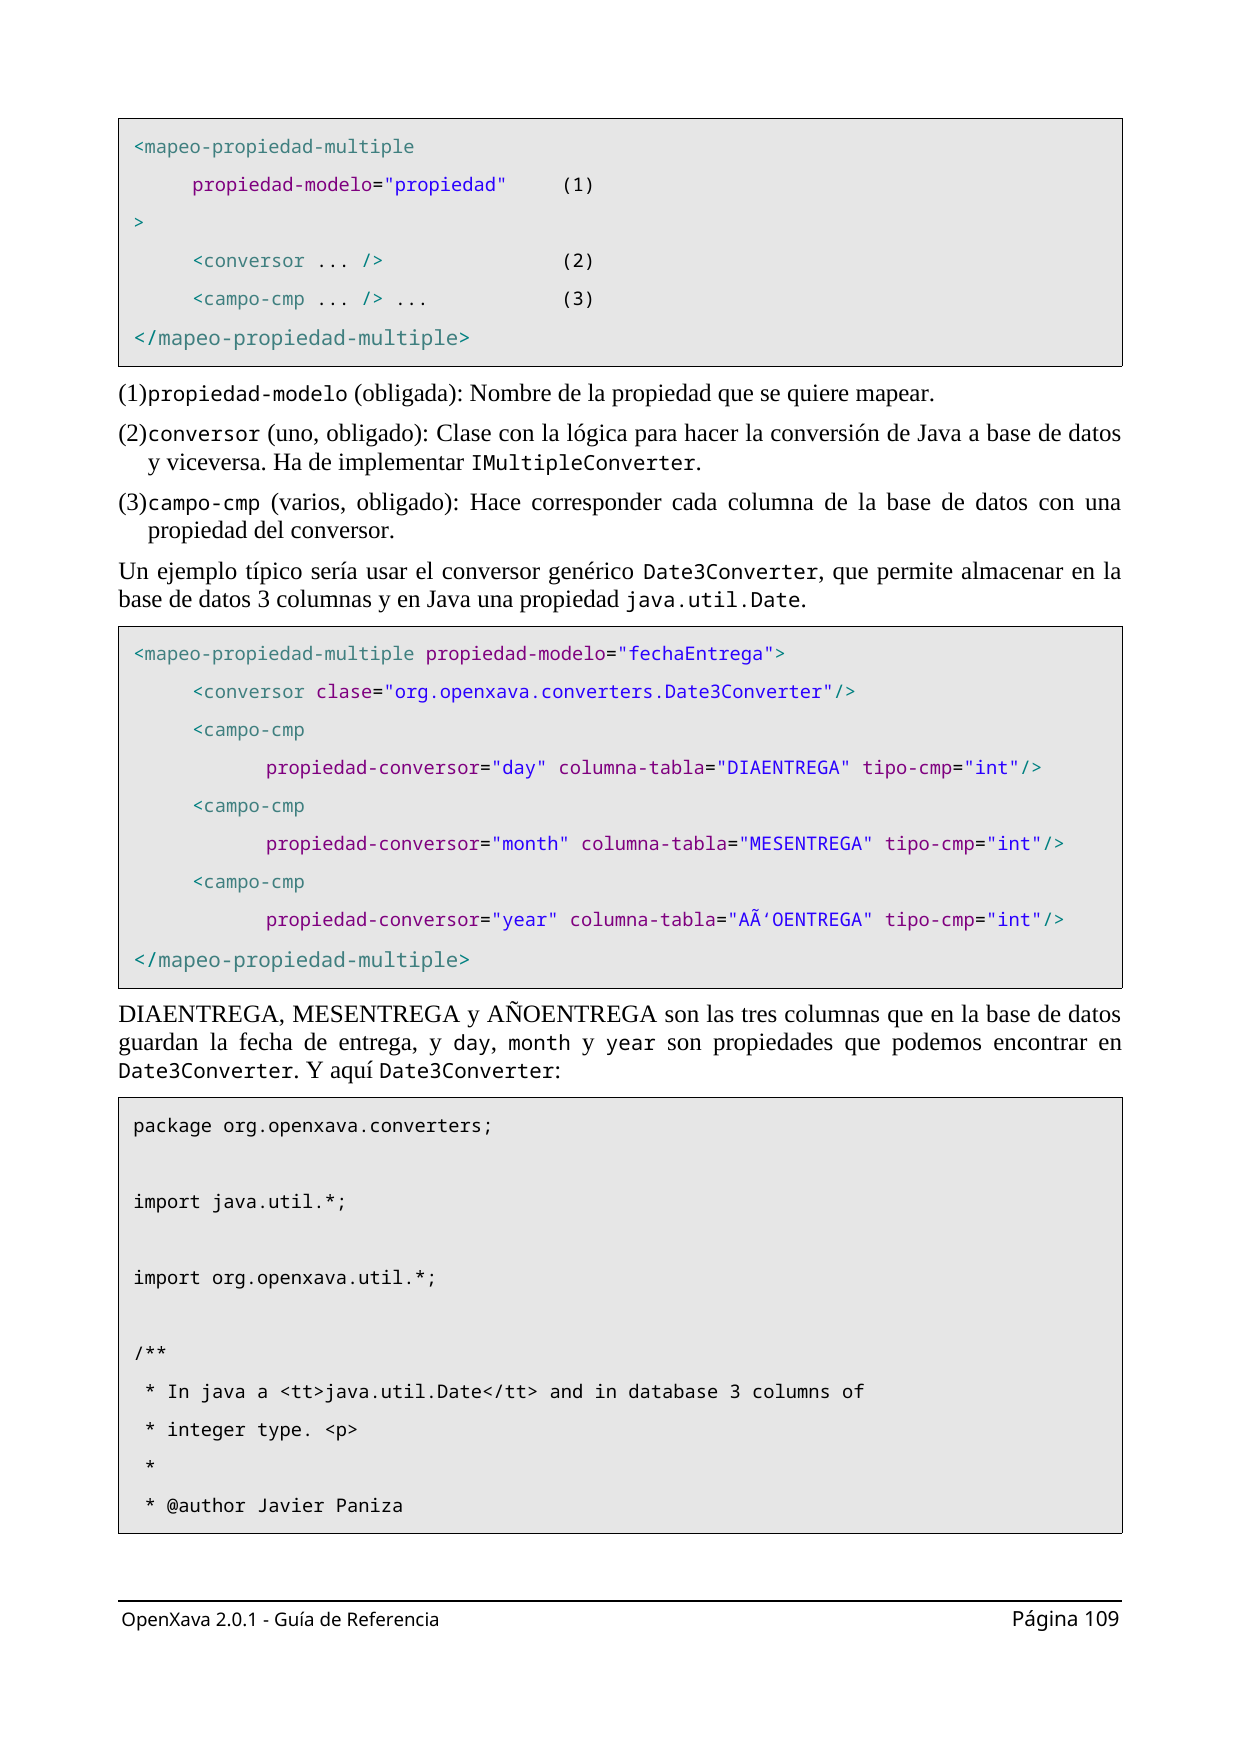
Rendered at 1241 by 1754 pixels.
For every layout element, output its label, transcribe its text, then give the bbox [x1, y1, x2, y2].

text package org.openxava.converters; [119, 1098, 1122, 1135]
text * In java a <tt>java.util.Date</tt> and in database 3 columns of [119, 1363, 1122, 1401]
list campo-cmp (varios, obligado): Hace corresponder cada columna de la base de datos con una propiedad del conversor. [118, 488, 1122, 544]
text /** [119, 1325, 1122, 1363]
text > [119, 194, 1122, 232]
text import java.util.*; [119, 1173, 1122, 1211]
text propiedad-conversor="year" columna-tabla="AÃ‘OENTREGA" tipo-cmp="int"/> [119, 892, 1122, 930]
text DIAENTREGA, MESENTREGA y AÑOENTREGA son las tres columnas que en la base de datos guardan la fecha de entrega, y day, month y year son propiedades que podemos encontrar en Date3Converter. Y aquí Date3Converter: [118, 1001, 1122, 1085]
text propiedad-modelo="propiedad" (1) [119, 156, 1122, 194]
text <mapeo-propiedad-multiple [119, 119, 1122, 156]
text <campo-cmp [119, 778, 1122, 816]
text <conversor clase="org.openxava.converters.Date3Converter"/> [119, 664, 1122, 702]
text propiedad-conversor="month" columna-tabla="MESENTREGA" tipo-cmp="int"/> [119, 816, 1122, 854]
text <campo-cmp [119, 702, 1122, 740]
text * @author Javier Paniza [119, 1477, 1122, 1533]
text import org.openxava.util.*; [119, 1249, 1122, 1287]
list propiedad-modelo (obligada): Nombre de la propiedad que se quiere mapear. [118, 379, 1122, 407]
text * [119, 1439, 1122, 1477]
text * integer type. <p> [119, 1401, 1122, 1439]
text <mapeo-propiedad-multiple propiedad-modelo="fechaEntrega"> [119, 627, 1122, 664]
text </mapeo-propiedad-multiple> [119, 930, 1122, 988]
text </mapeo-propiedad-multiple> [119, 308, 1122, 366]
text Un ejemplo típico sería usar el conversor genérico Date3Converter, que permite almacenar en la base de datos 3 columnas y en Java una propiedad java.util.Date. [118, 557, 1122, 613]
text <conversor ... /> (2) [119, 232, 1122, 270]
text <campo-cmp ... /> ... (3) [119, 270, 1122, 308]
text propiedad-conversor="day" columna-tabla="DIAENTREGA" tipo-cmp="int"/> [119, 740, 1122, 778]
list conversor (uno, obligado): Clase con la lógica para hacer la conversión de Java a base de datos y viceversa. Ha de implementar IMultipleConverter. [118, 419, 1122, 476]
text <campo-cmp [119, 854, 1122, 892]
